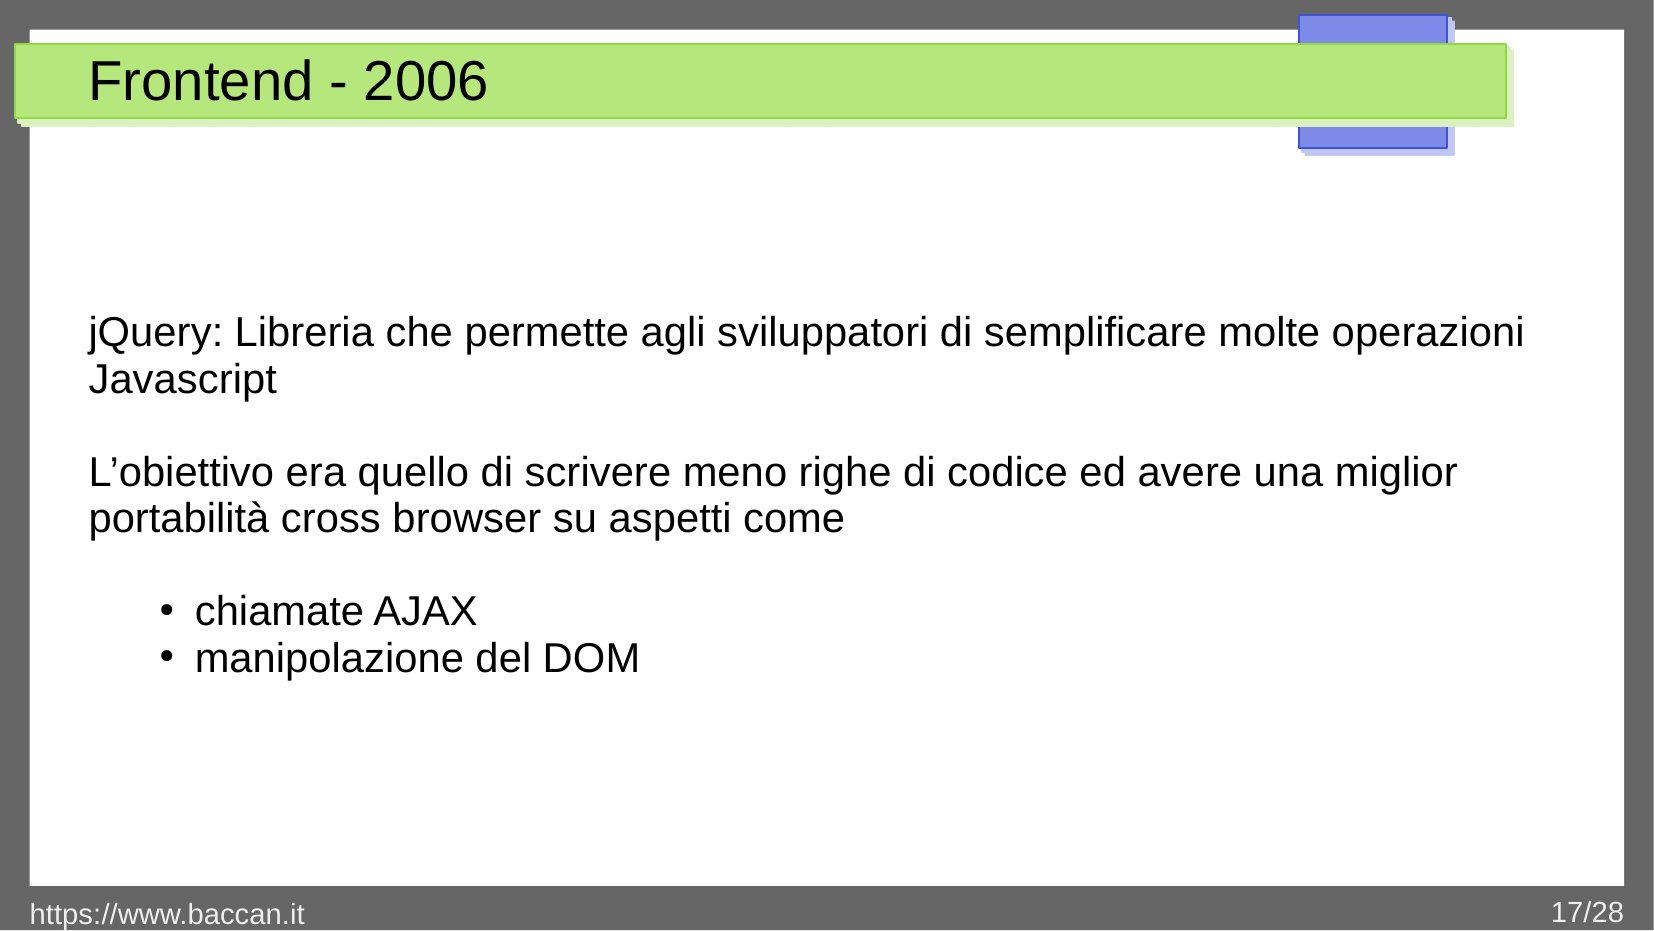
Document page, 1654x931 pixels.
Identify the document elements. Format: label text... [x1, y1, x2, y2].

title Frontend - 2006 [88, 44, 1506, 119]
text_box jQuery: Libreria che permette agli sviluppatori di semplificare molte operazioni Javascript L’obiettivo era quello di scrivere meno righe di codice ed avere una miglior portabilità cross browser su aspetti come chiamate AJAX manipolazione del DOM [88, 169, 1565, 821]
